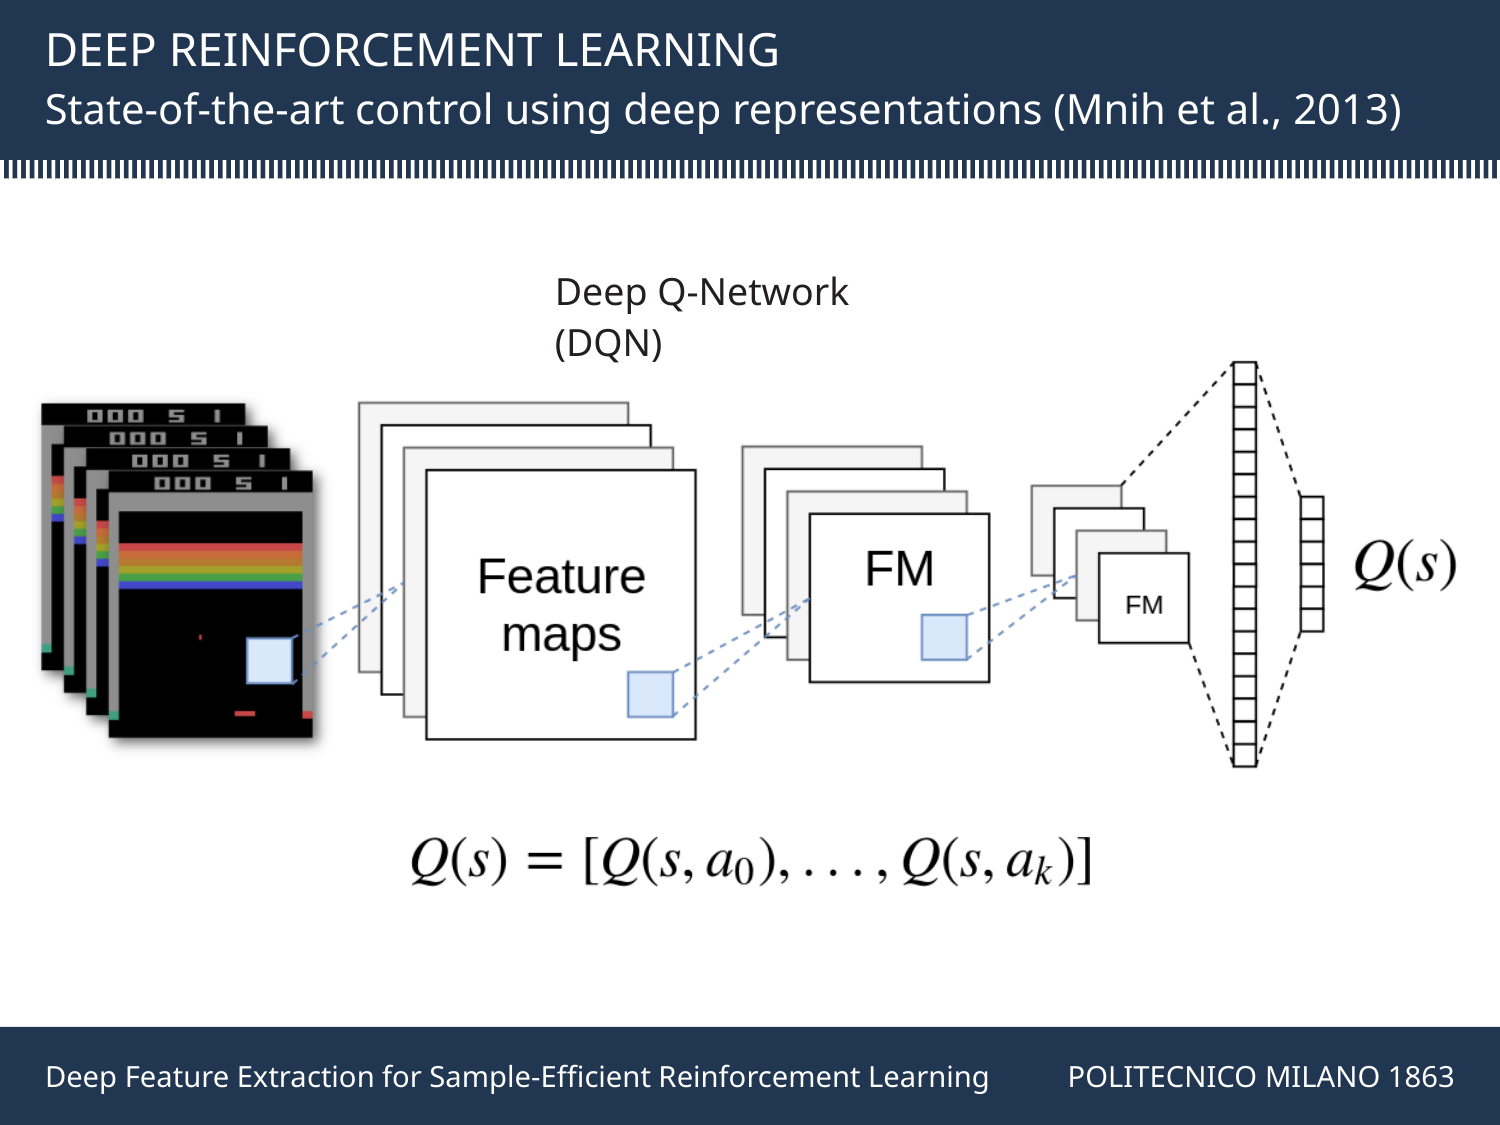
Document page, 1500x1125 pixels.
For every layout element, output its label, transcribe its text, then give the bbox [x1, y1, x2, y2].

text_box DEEP REINFORCEMENT LEARNING State-of-the-art control using deep representations (Mnih et al., 2013) [0, 0, 1500, 160]
picture [0, 160, 1500, 179]
text_box POLITECNICO MILANO 1863 [0, 1026, 1500, 1125]
picture [411, 836, 1090, 887]
picture [31, 360, 1457, 769]
text_box Deep Q-Network (DQN) [540, 258, 961, 327]
